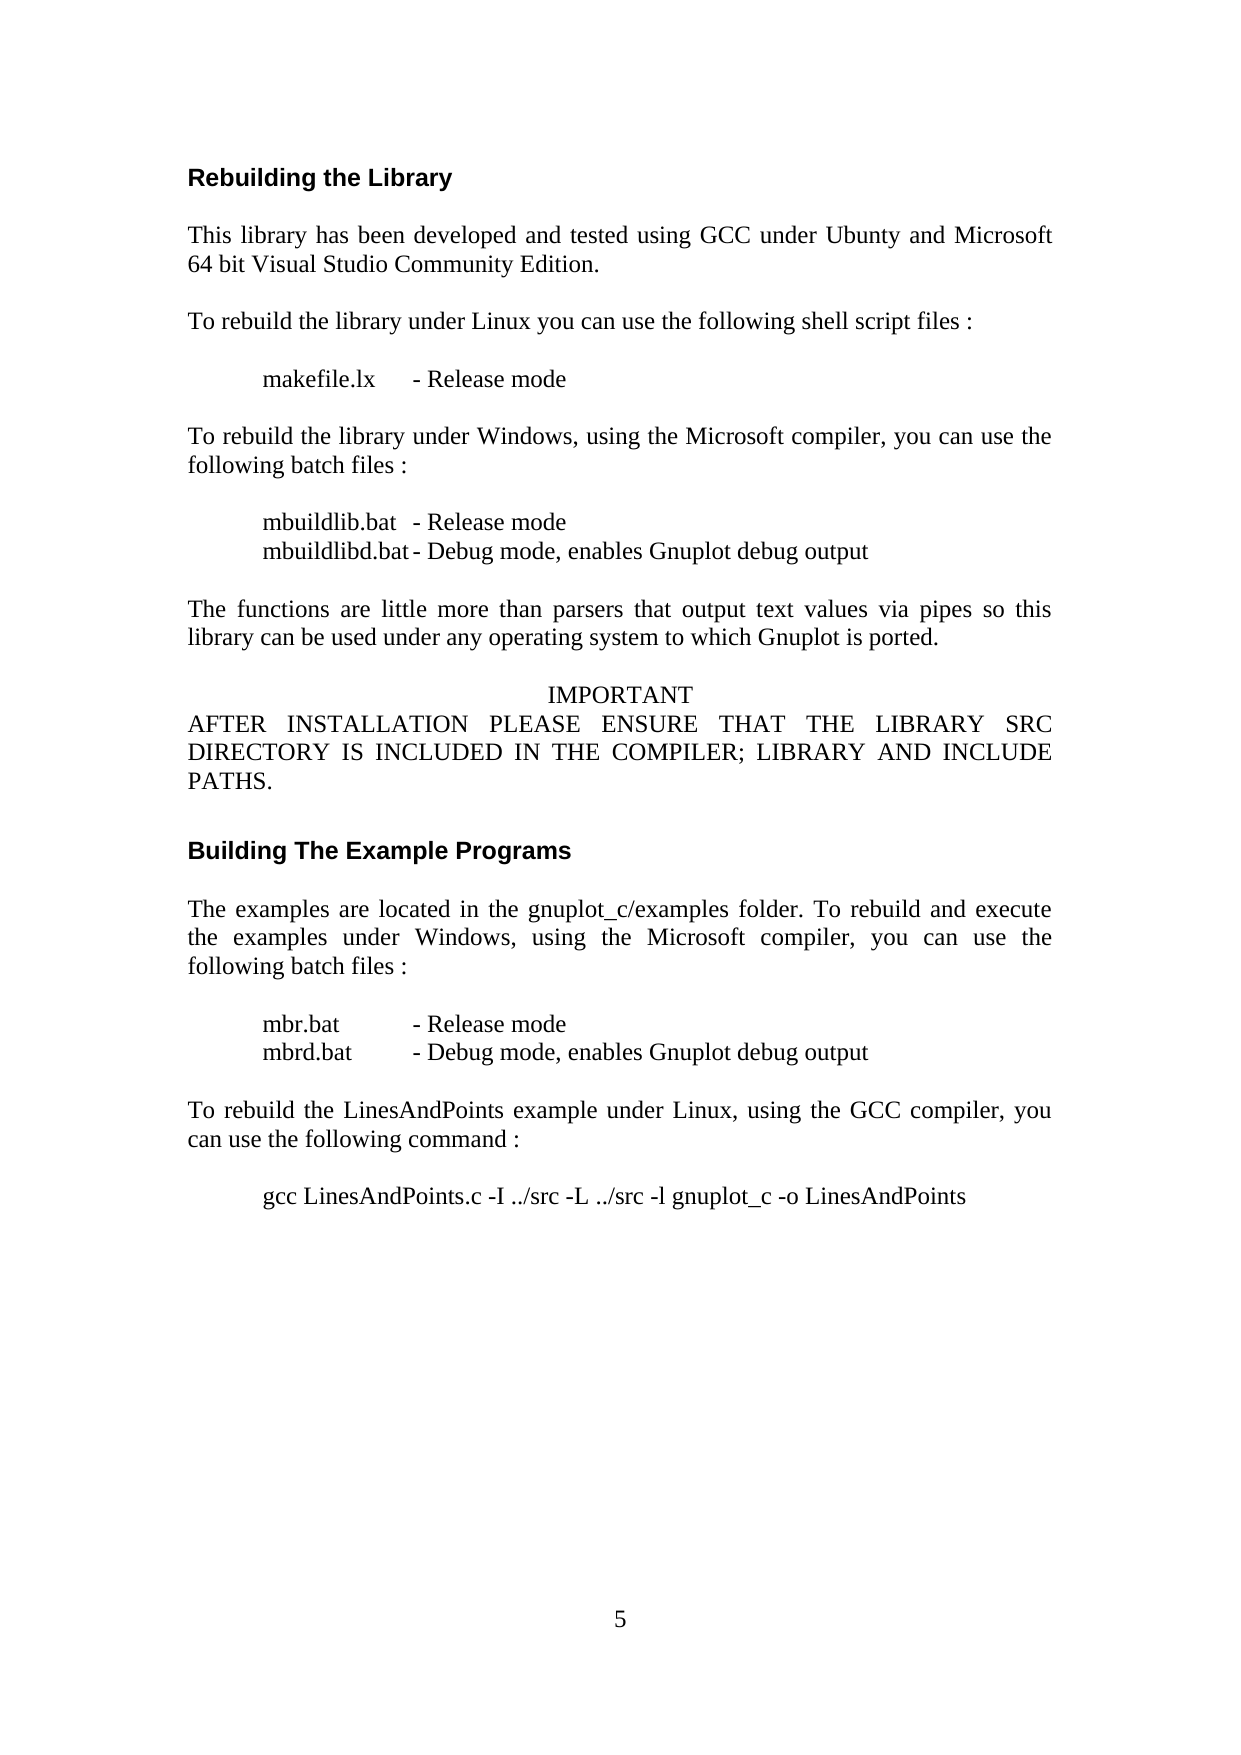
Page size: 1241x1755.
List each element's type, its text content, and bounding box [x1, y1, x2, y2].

text To rebuild the library under Windows, using the Microsoft compiler, you can use the following batch files : [187, 421, 1053, 479]
text The examples are located in the gnuplot_c/examples folder. To rebuild and execute the examples under Windows, using the Microsoft compiler, you can use the following batch files : [187, 894, 1053, 980]
text To rebuild the LinesAndPoints example under Linux, using the GCC compiler, you can use the following command : [187, 1095, 1053, 1152]
text makefile.lx - Release mode [187, 364, 1053, 392]
text gcc LinesAndPoints.c -I ../src -L ../src -l gnuplot_c -o LinesAndPoints [187, 1181, 1053, 1210]
text IMPORTANT [187, 680, 1053, 709]
text mbuildlibd.bat - Debug mode, enables Gnuplot debug output [187, 536, 1053, 565]
text To rebuild the library under Linux you can use the following shell script files : [187, 306, 1053, 335]
text mbr.bat - Release mode [187, 1009, 1053, 1037]
subtitle Building The Example Programs [187, 836, 1053, 865]
subtitle Rebuilding the Library [187, 162, 1053, 191]
text This library has been developed and tested using GCC under Ubunty and Microsoft 64 bit Visual Studio Community Edition. [187, 220, 1053, 277]
text AFTER INSTALLATION PLEASE ENSURE THAT THE LIBRARY SRC DIRECTORY IS INCLUDED IN THE COMPILER; LIBRARY AND INCLUDE PATHS. [187, 709, 1053, 795]
text mbuildlib.bat - Release mode [187, 507, 1053, 536]
text The functions are little more than parsers that output text values via pipes so this library can be used under any operating system to which Gnuplot is ported. [187, 594, 1053, 651]
text mbrd.bat - Debug mode, enables Gnuplot debug output [187, 1037, 1053, 1066]
